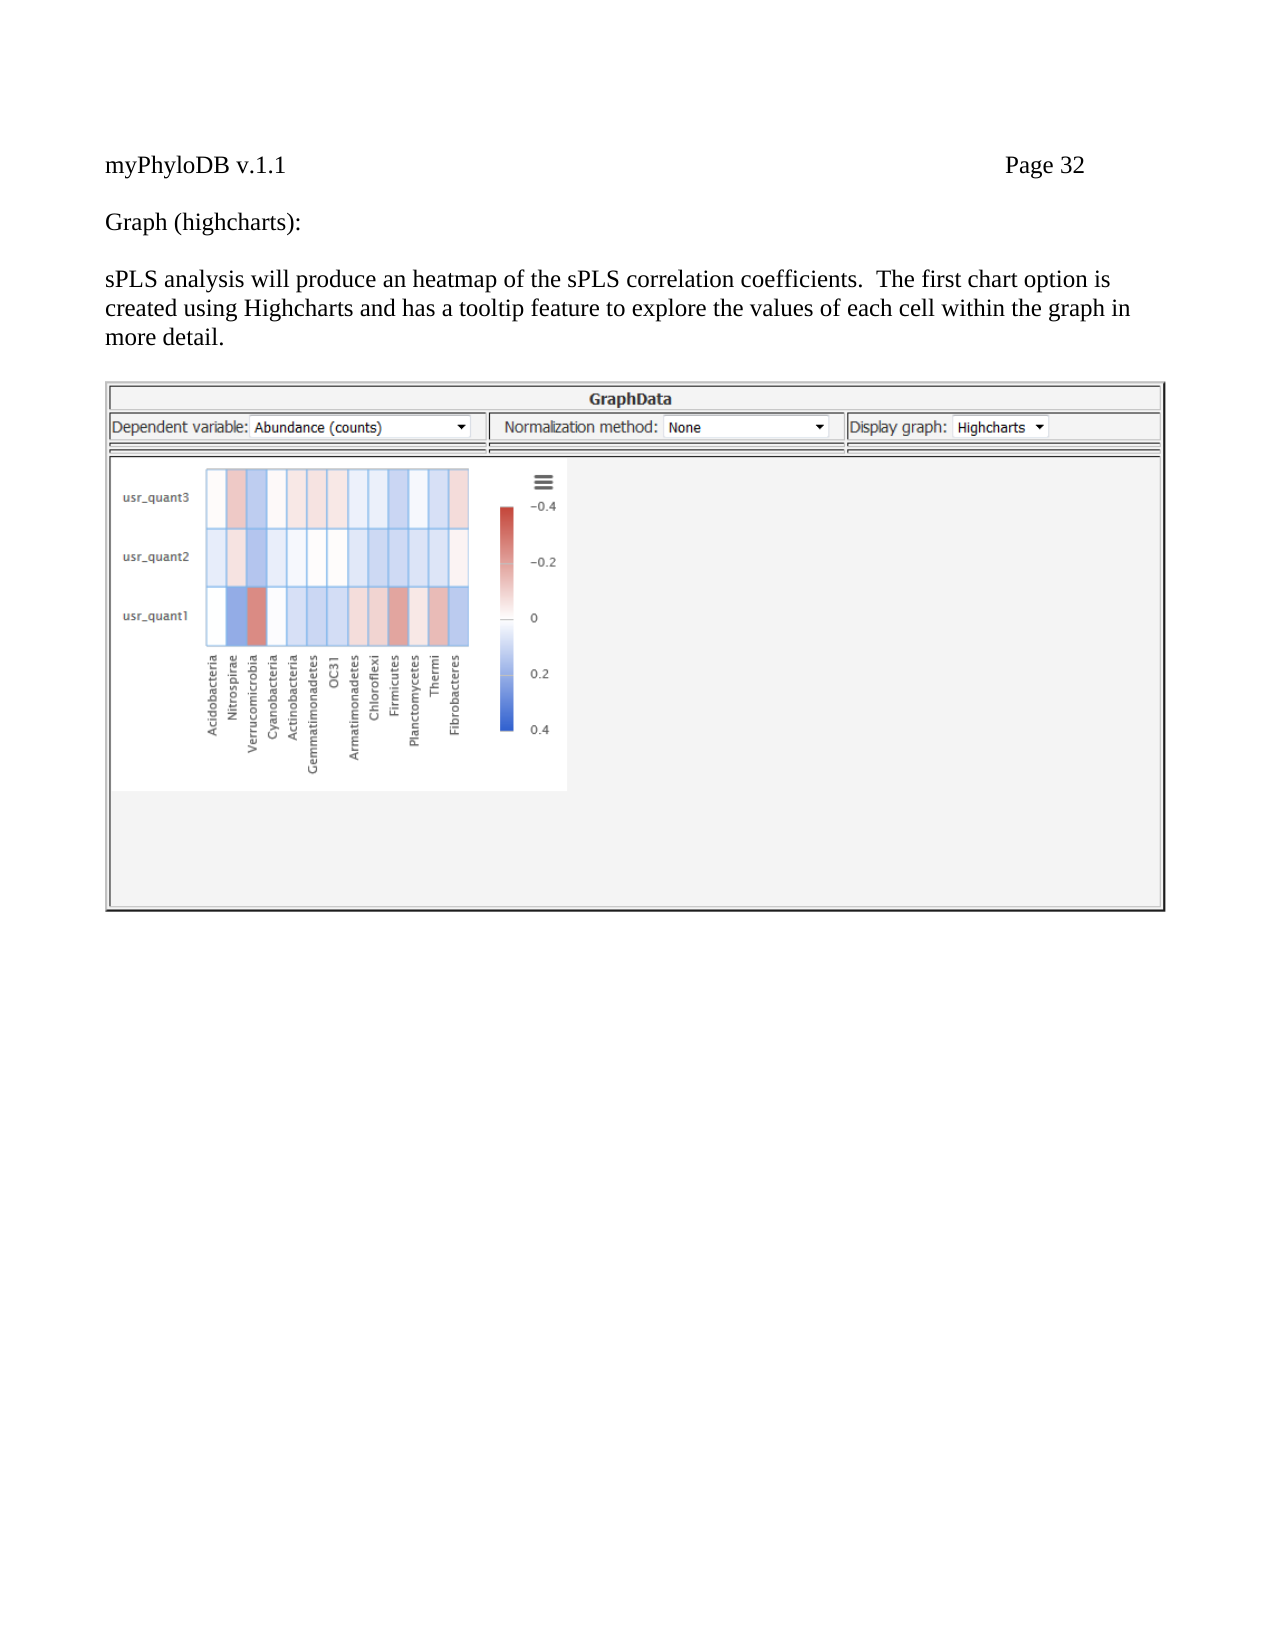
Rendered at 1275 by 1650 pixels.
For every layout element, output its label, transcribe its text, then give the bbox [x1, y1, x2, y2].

text sPLS analysis will produce an heatmap of the sPLS correlation coefficients. The first chart option is created using Highcharts and has a tooltip feature to explore the values of each cell within the graph in more detail. [105, 264, 1170, 351]
text Graph (highcharts): [105, 207, 1170, 236]
picture [105, 379, 1170, 914]
